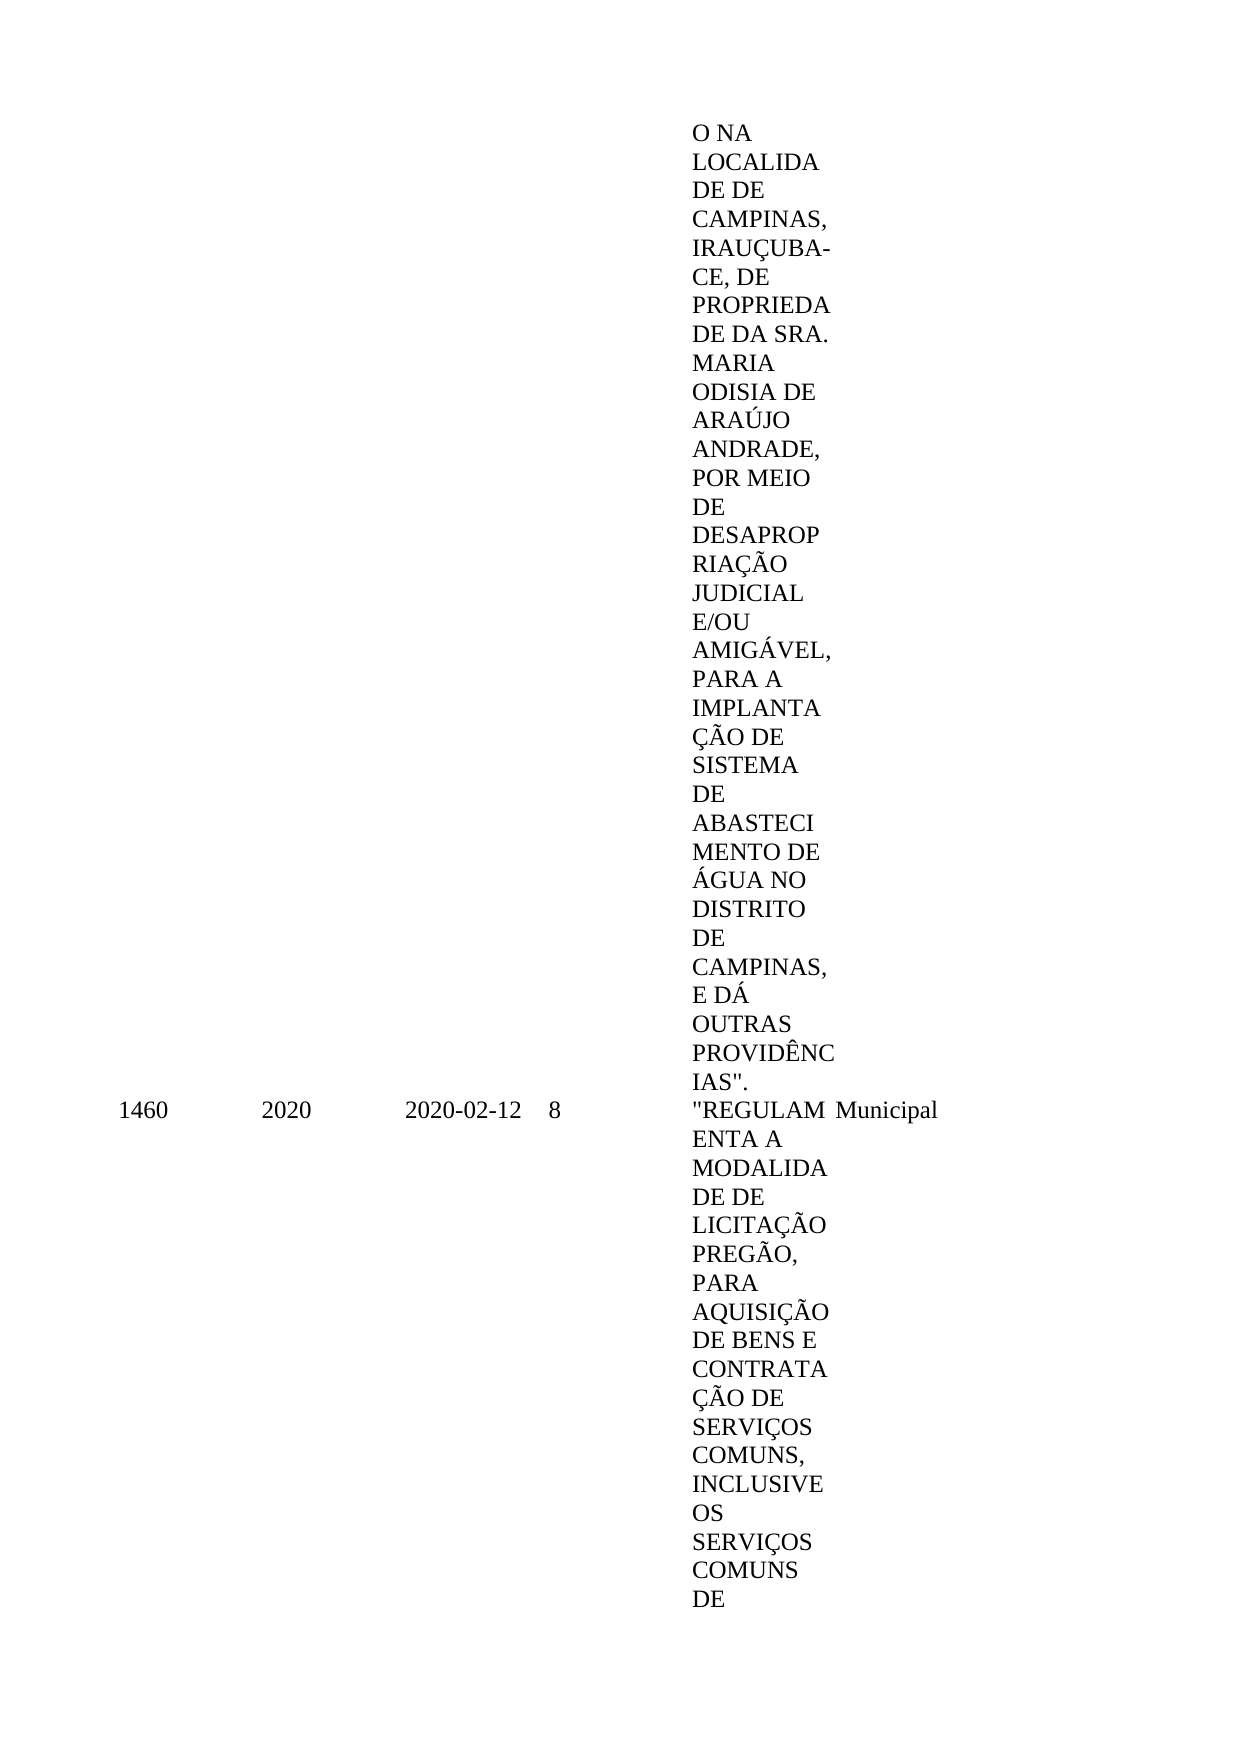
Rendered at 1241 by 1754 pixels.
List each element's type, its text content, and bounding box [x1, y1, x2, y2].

table_cell [835, 118, 979, 1096]
table_cell 2020 [261, 1096, 405, 1613]
table_cell 1460 [118, 1096, 261, 1613]
table_cell O NA LOCALIDADE DE CAMPINAS, IRAUÇUBA-CE, DE PROPRIEDADE DA SRA. MARIA ODISIA DE ARAÚJO ANDRADE, POR MEIO DE DESAPROPRIAÇÃO JUDICIAL E/OU AMIGÁVEL, PARA A IMPLANTAÇÃO DE SISTEMA DE ABASTECIMENTO DE ÁGUA NO DISTRITO DE CAMPINAS, E DÁ OUTRAS PROVIDÊNCIAS". [692, 118, 835, 1096]
table_cell [261, 118, 405, 1096]
table_cell 8 [548, 1096, 692, 1613]
table_cell [405, 118, 548, 1096]
table_cell [979, 118, 1122, 1096]
table_cell "REGULAMENTA A MODALIDADE DE LICITAÇÃO PREGÃO, PARA AQUISIÇÃO DE BENS E CONTRATAÇÃO DE SERVIÇOS COMUNS, INCLUSIVE OS SERVIÇOS COMUNS DE [692, 1096, 835, 1613]
table_cell Municipal [835, 1096, 979, 1613]
table_cell [118, 118, 261, 1096]
table_cell [979, 1096, 1122, 1613]
table_cell 2020-02-12 [405, 1096, 548, 1613]
table_cell [548, 118, 692, 1096]
